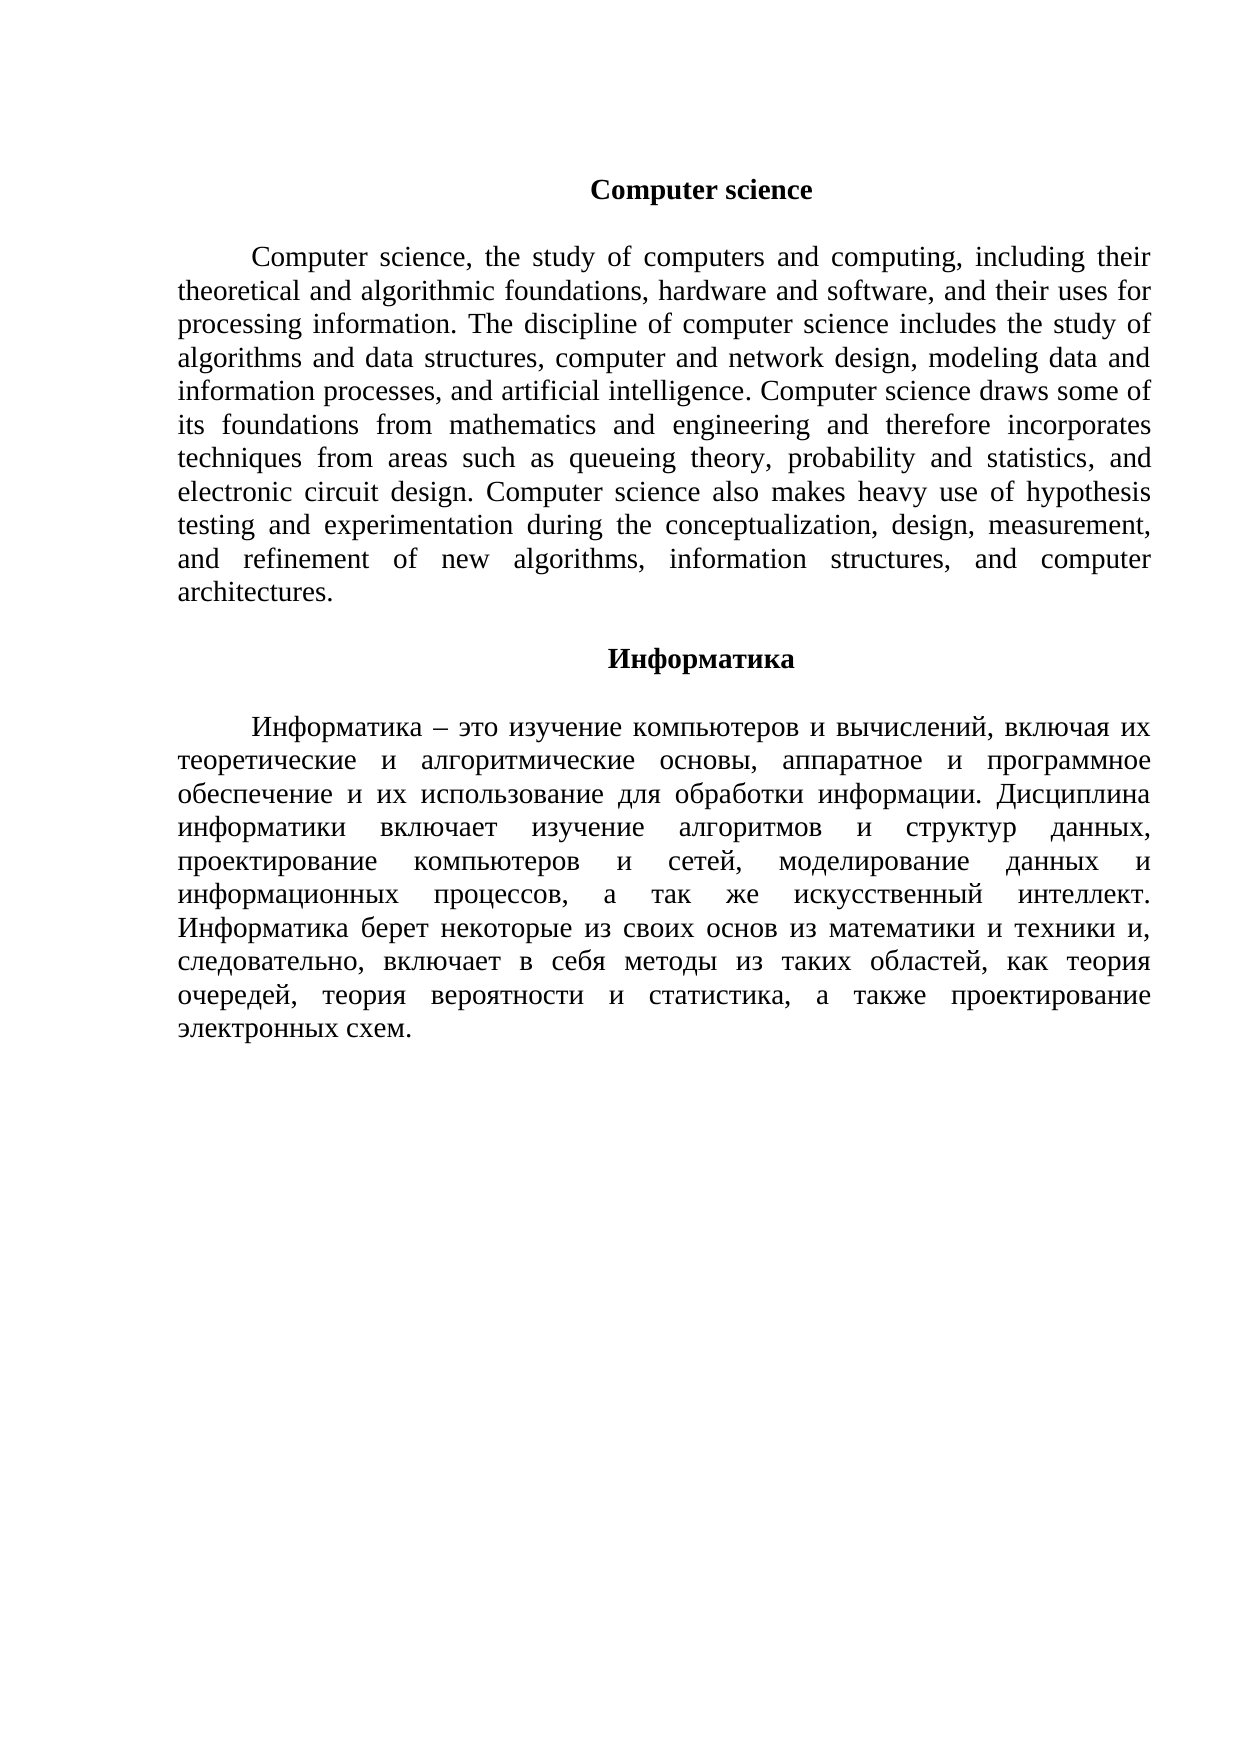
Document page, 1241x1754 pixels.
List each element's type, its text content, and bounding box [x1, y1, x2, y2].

text Computer science [177, 172, 1152, 206]
text Информатика – это изучение компьютеров и вычислений, включая их теоретические и алгоритмические основы, аппаратное и программное обеспечение и их использование для обработки информации. Дисциплина информатики включает изучение алгоритмов и структур данных, проектирование компьютеров и сетей, моделирование данных и информационных процессов, а так же искусственный интеллект. Информатика берет некоторые из своих основ из математики и техники и, следовательно, включает в себя методы из таких областей, как теория очередей, теория вероятности и статистика, а также проектирование электронных схем. [177, 709, 1152, 1044]
text Информатика [177, 642, 1152, 675]
text Computer science, the study of computers and computing, including their theoretical and algorithmic foundations, hardware and software, and their uses for processing information. The discipline of computer science includes the study of algorithms and data structures, computer and network design, modeling data and information processes, and artificial intelligence. Computer science draws some of its foundations from mathematics and engineering and therefore incorporates techniques from areas such as queueing theory, probability and statistics, and electronic circuit design. Computer science also makes heavy use of hypothesis testing and experimentation during the conceptualization, design, measurement, and refinement of new algorithms, information structures, and computer architectures. [177, 239, 1152, 608]
